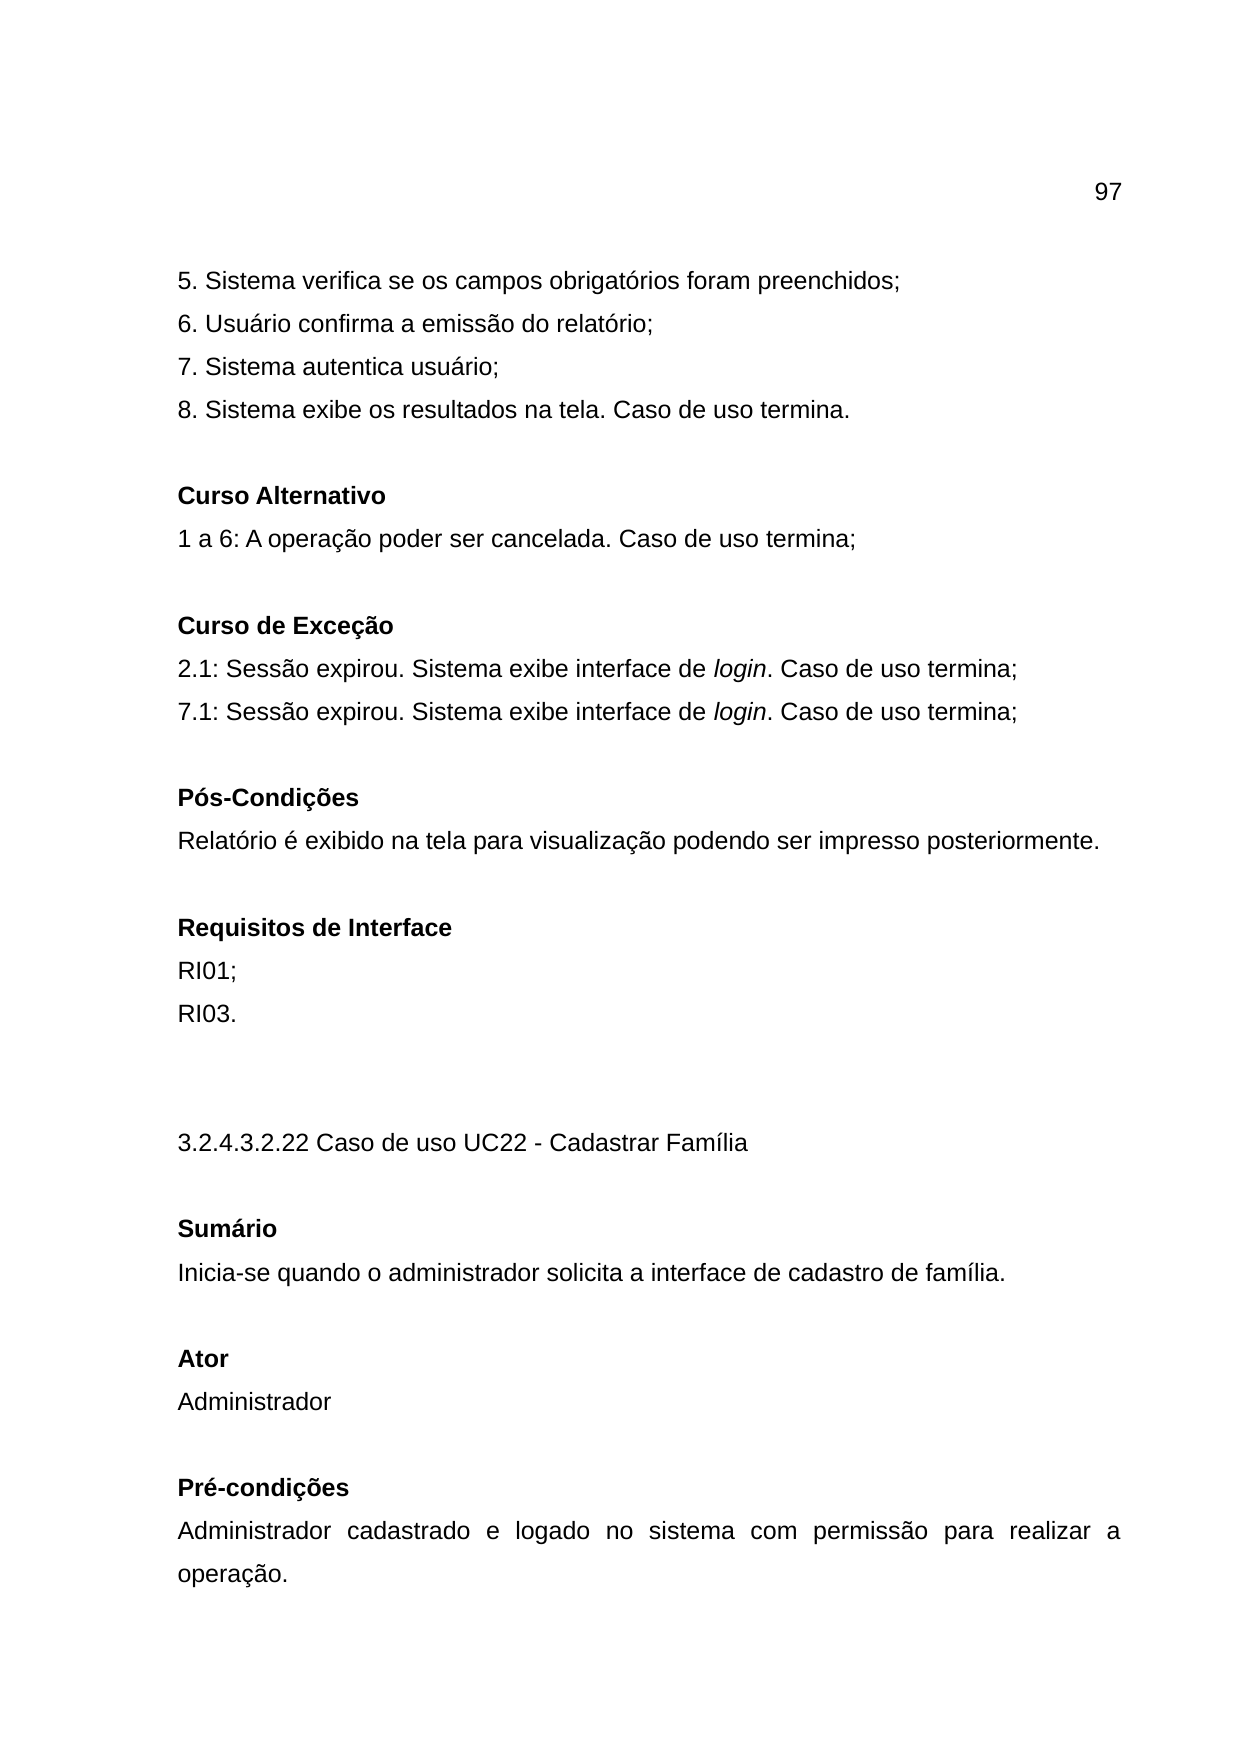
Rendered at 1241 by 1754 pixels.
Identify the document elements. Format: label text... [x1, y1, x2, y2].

text 6. Usuário confirma a emissão do relatório; [177, 309, 1122, 338]
text Requisitos de Interface [177, 913, 1122, 941]
text Administrador cadastrado e logado no sistema com permissão para realizar a operação. [177, 1516, 1122, 1588]
text Administrador [177, 1387, 1122, 1416]
text Ator [177, 1344, 1122, 1373]
text Curso Alternativo [177, 481, 1122, 510]
text 2.1: Sessão expirou. Sistema exibe interface de login. Caso de uso termina; [177, 654, 1122, 683]
text Pré-condições [177, 1473, 1122, 1502]
text 1 a 6: A operação poder ser cancelada. Caso de uso termina; [177, 524, 1122, 553]
text 7. Sistema autentica usuário; [177, 352, 1122, 381]
text Curso de Exceção [177, 611, 1122, 639]
text Relatório é exibido na tela para visualização podendo ser impresso posteriormente. [177, 826, 1122, 855]
text RI03. [177, 999, 1122, 1028]
text RI01; [177, 956, 1122, 984]
text 7.1: Sessão expirou. Sistema exibe interface de login. Caso de uso termina; [177, 697, 1122, 726]
text Inicia-se quando o administrador solicita a interface de cadastro de família. [177, 1258, 1122, 1286]
text Sumário [177, 1214, 1122, 1243]
text 8. Sistema exibe os resultados na tela. Caso de uso termina. [177, 395, 1122, 424]
text 5. Sistema verifica se os campos obrigatórios foram preenchidos; [177, 266, 1122, 294]
text Pós-Condições [177, 783, 1122, 812]
text 3.2.4.3.2.22 Caso de uso UC22 - Cadastrar Família [177, 1128, 1122, 1157]
